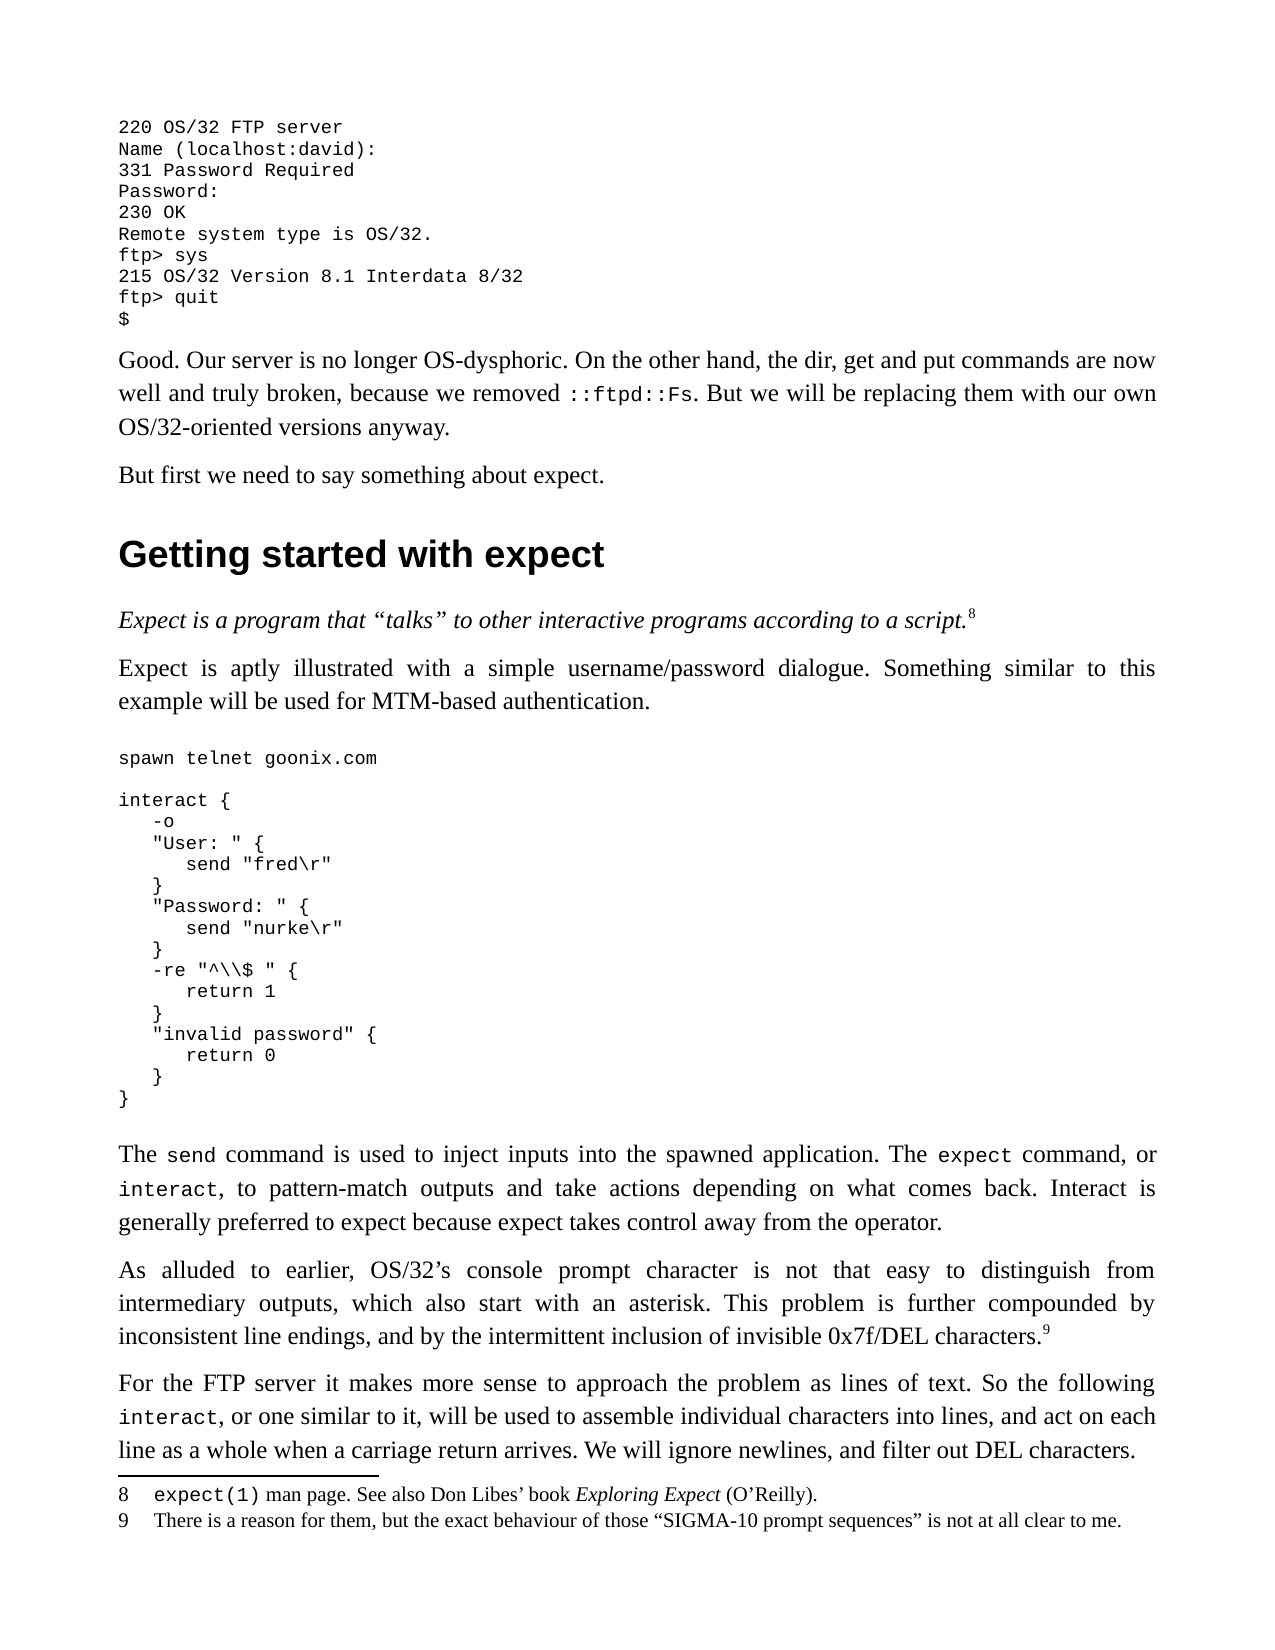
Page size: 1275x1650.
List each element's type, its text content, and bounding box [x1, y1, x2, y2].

text expect(1) man page. See also Don Libes’ book Exploring Expect (O’Reilly). [118, 1482, 1157, 1508]
text send "fred\r" [118, 855, 1157, 876]
subtitle Getting started with expect [118, 532, 1157, 576]
text } [118, 876, 1157, 897]
text $ [118, 309, 1157, 331]
text For the FTP server it makes more sense to approach the problem as lines of text. So the following interact, or one similar to it, will be used to assemble individual characters into lines, and act on each line as a whole when a carriage return arrives. We will ignore newlines, and filter out DEL characters. [118, 1368, 1157, 1464]
text -o [118, 812, 1157, 833]
text -re "^\\$ " { [118, 961, 1157, 982]
text Remote system type is OS/32. [118, 224, 1157, 246]
text "invalid password" { [118, 1025, 1157, 1046]
text } [118, 1088, 1157, 1110]
text 230 OK [118, 203, 1157, 224]
text Expect is aptly illustrated with a simple username/password dialogue. Something similar to this example will be used for MTM-based authentication. [118, 653, 1157, 715]
text "Password: " { [118, 897, 1157, 918]
text interact { [118, 791, 1157, 812]
text The send command is used to inject inputs into the spawned application. The expect command, or interact, to pattern-match outputs and take actions depending on what comes back. Interact is generally preferred to expect because expect takes control away from the operator. [118, 1139, 1157, 1236]
text Good. Our server is no longer OS-dysphoric. On the other hand, the dir, get and put commands are now well and truly broken, because we removed ::ftpd::Fs. But we will be replacing them with our own OS/32-oriented versions anyway. [118, 345, 1157, 441]
text 331 Password Required [118, 161, 1157, 182]
text But first we need to say something about expect. [118, 460, 1157, 489]
text } [118, 1003, 1157, 1025]
text spawn telnet goonix.com [118, 748, 1157, 770]
text Password: [118, 182, 1157, 203]
text return 1 [118, 982, 1157, 1003]
text ftp> quit [118, 288, 1157, 309]
text return 0 [118, 1046, 1157, 1067]
text } [118, 940, 1157, 961]
text Expect is a program that “talks” to other interactive programs according to a script. [118, 605, 1157, 634]
text ftp> sys [118, 246, 1157, 267]
text As alluded to earlier, OS/32’s console prompt character is not that easy to distinguish from intermediary outputs, which also start with an asterisk. This problem is further compounded by inconsistent line endings, and by the intermittent inclusion of invisible 0x7f/DEL characters. [118, 1255, 1157, 1349]
text 215 OS/32 Version 8.1 Interdata 8/32 [118, 267, 1157, 288]
text There is a reason for them, but the exact behaviour of those “SIGMA-10 prompt sequences” is not at all clear to me. [118, 1508, 1157, 1532]
text send "nurke\r" [118, 918, 1157, 940]
text 220 OS/32 FTP server [118, 118, 1157, 139]
text } [118, 1067, 1157, 1088]
text "User: " { [118, 833, 1157, 855]
text Name (localhost:david): [118, 139, 1157, 161]
